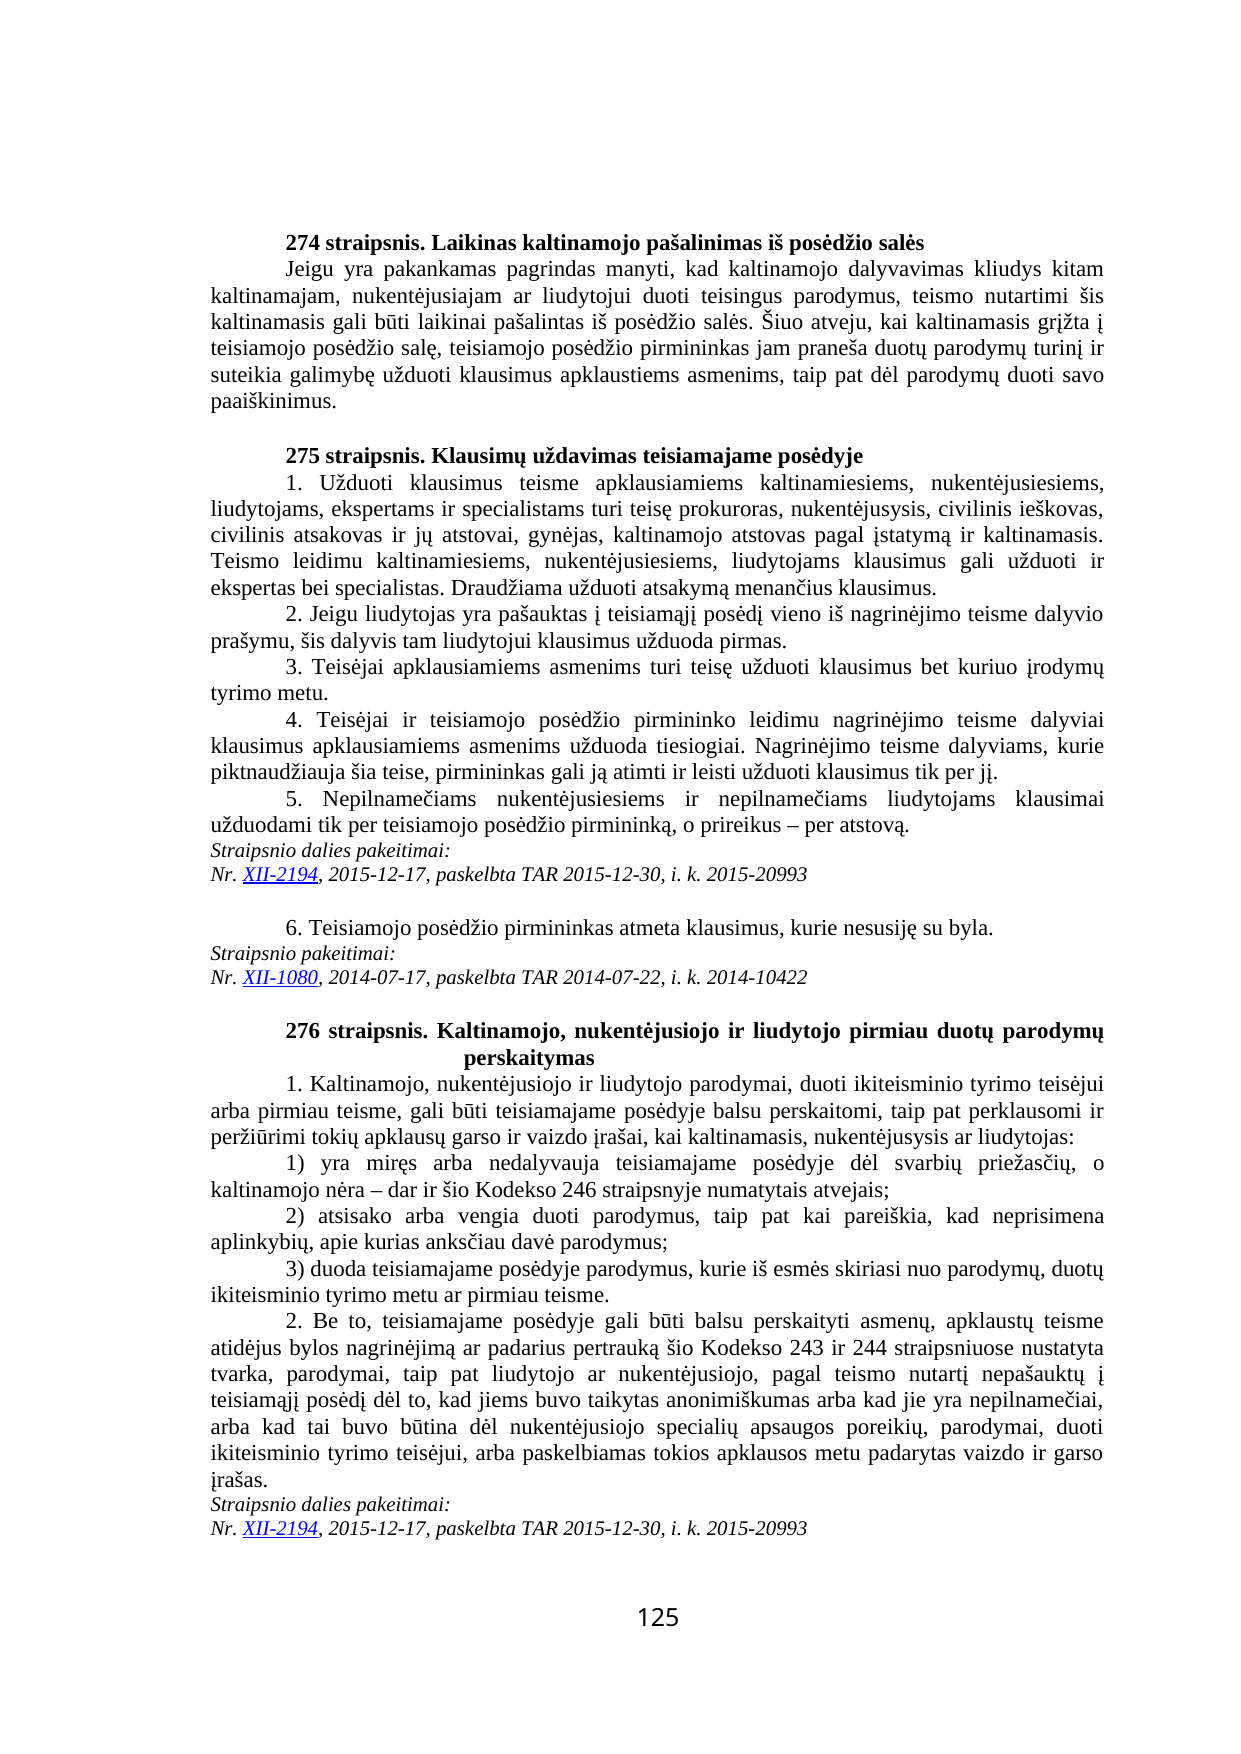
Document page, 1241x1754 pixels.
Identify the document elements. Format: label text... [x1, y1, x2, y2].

text 275 straipsnis. Klausimų uždavimas teisiamajame posėdyje [210, 442, 1105, 468]
text 2. Be to, teisiamajame posėdyje gali būti balsu perskaityti asmenų, apklaustų teisme atidėjus bylos nagrinėjimą ar padarius pertrauką šio Kodekso 243 ir 244 straipsniuose nustatyta tvarka, parodymai, taip pat liudytojo ar nukentėjusiojo, pagal teismo nutartį nepašauktų į teisiamąjį posėdį dėl to, kad jiems buvo taikytas anonimiškumas arba kad jie yra nepilnamečiai, arba kad tai buvo būtina dėl nukentėjusiojo specialių apsaugos poreikių, parodymai, duoti ikiteisminio tyrimo teisėjui, arba paskelbiamas tokios apklausos metu padarytas vaizdo ir garso įrašas. [210, 1307, 1105, 1492]
text Straipsnio pakeitimai: [210, 941, 1105, 965]
text 1. Kaltinamojo, nukentėjusiojo ir liudytojo parodymai, duoti ikiteisminio tyrimo teisėjui arba pirmiau teisme, gali būti teisiamajame posėdyje balsu perskaitomi, taip pat perklausomi ir peržiūrimi tokių apklausų garso ir vaizdo įrašai, kai kaltinamasis, nukentėjusysis ar liudytojas: [210, 1070, 1105, 1149]
text 276 straipsnis. Kaltinamojo, nukentėjusiojo ir liudytojo pirmiau duotų parodymų perskaitymas [285, 1018, 1105, 1070]
text Nr. XII-1080, 2014-07-17, paskelbta TAR 2014-07-22, i. k. 2014-10422 [210, 965, 1105, 989]
text Jeigu yra pakankamas pagrindas manyti, kad kaltinamojo dalyvavimas kliudys kitam kaltinamajam, nukentėjusiajam ar liudytojui duoti teisingus parodymus, teismo nutartimi šis kaltinamasis gali būti laikinai pašalintas iš posėdžio salės. Šiuo atveju, kai kaltinamasis grįžta į teisiamojo posėdžio salę, teisiamojo posėdžio pirmininkas jam praneša duotų parodymų turinį ir suteikia galimybę užduoti klausimus apklaustiems asmenims, taip pat dėl parodymų duoti savo paaiškinimus. [210, 255, 1105, 413]
text Nr. XII-2194, 2015-12-17, paskelbta TAR 2015-12-30, i. k. 2015-20993 [210, 862, 1105, 886]
text 1. Užduoti klausimus teisme apklausiamiems kaltinamiesiems, nukentėjusiesiems, liudytojams, ekspertams ir specialistams turi teisę prokuroras, nukentėjusysis, civilinis ieškovas, civilinis atsakovas ir jų atstovai, gynėjas, kaltinamojo atstovas pagal įstatymą ir kaltinamasis. Teismo leidimu kaltinamiesiems, nukentėjusiesiems, liudytojams klausimus gali užduoti ir ekspertas bei specialistas. Draudžiama užduoti atsakymą menančius klausimus. [210, 468, 1105, 600]
text 1) yra miręs arba nedalyvauja teisiamajame posėdyje dėl svarbių priežasčių, o kaltinamojo nėra – dar ir šio Kodekso 246 straipsnyje numatytais atvejais; [210, 1149, 1105, 1202]
text 6. Teisiamojo posėdžio pirmininkas atmeta klausimus, kurie nesusiję su byla. [210, 914, 1105, 941]
text Nr. XII-2194, 2015-12-17, paskelbta TAR 2015-12-30, i. k. 2015-20993 [210, 1516, 1105, 1540]
text 5. Nepilnamečiams nukentėjusiesiems ir nepilnamečiams liudytojams klausimai užduodami tik per teisiamojo posėdžio pirmininką, o prireikus – per atstovą. [210, 785, 1105, 837]
text 4. Teisėjai ir teisiamojo posėdžio pirmininko leidimu nagrinėjimo teisme dalyviai klausimus apklausiamiems asmenims užduoda tiesiogiai. Nagrinėjimo teisme dalyviams, kurie piktnaudžiauja šia teise, pirmininkas gali ją atimti ir leisti užduoti klausimus tik per jį. [210, 706, 1105, 785]
text 2. Jeigu liudytojas yra pašauktas į teisiamąjį posėdį vieno iš nagrinėjimo teisme dalyvio prašymu, šis dalyvis tam liudytojui klausimus užduoda pirmas. [210, 600, 1105, 653]
text 274 straipsnis. Laikinas kaltinamojo pašalinimas iš posėdžio salės [210, 229, 1105, 255]
text 3. Teisėjai apklausiamiems asmenims turi teisę užduoti klausimus bet kuriuo įrodymų tyrimo metu. [210, 653, 1105, 706]
text 2) atsisako arba vengia duoti parodymus, taip pat kai pareiškia, kad neprisimena aplinkybių, apie kurias anksčiau davė parodymus; [210, 1202, 1105, 1255]
text Straipsnio dalies pakeitimai: [210, 837, 1105, 862]
text Straipsnio dalies pakeitimai: [210, 1492, 1105, 1516]
text 3) duoda teisiamajame posėdyje parodymus, kurie iš esmės skiriasi nuo parodymų, duotų ikiteisminio tyrimo metu ar pirmiau teisme. [210, 1255, 1105, 1307]
